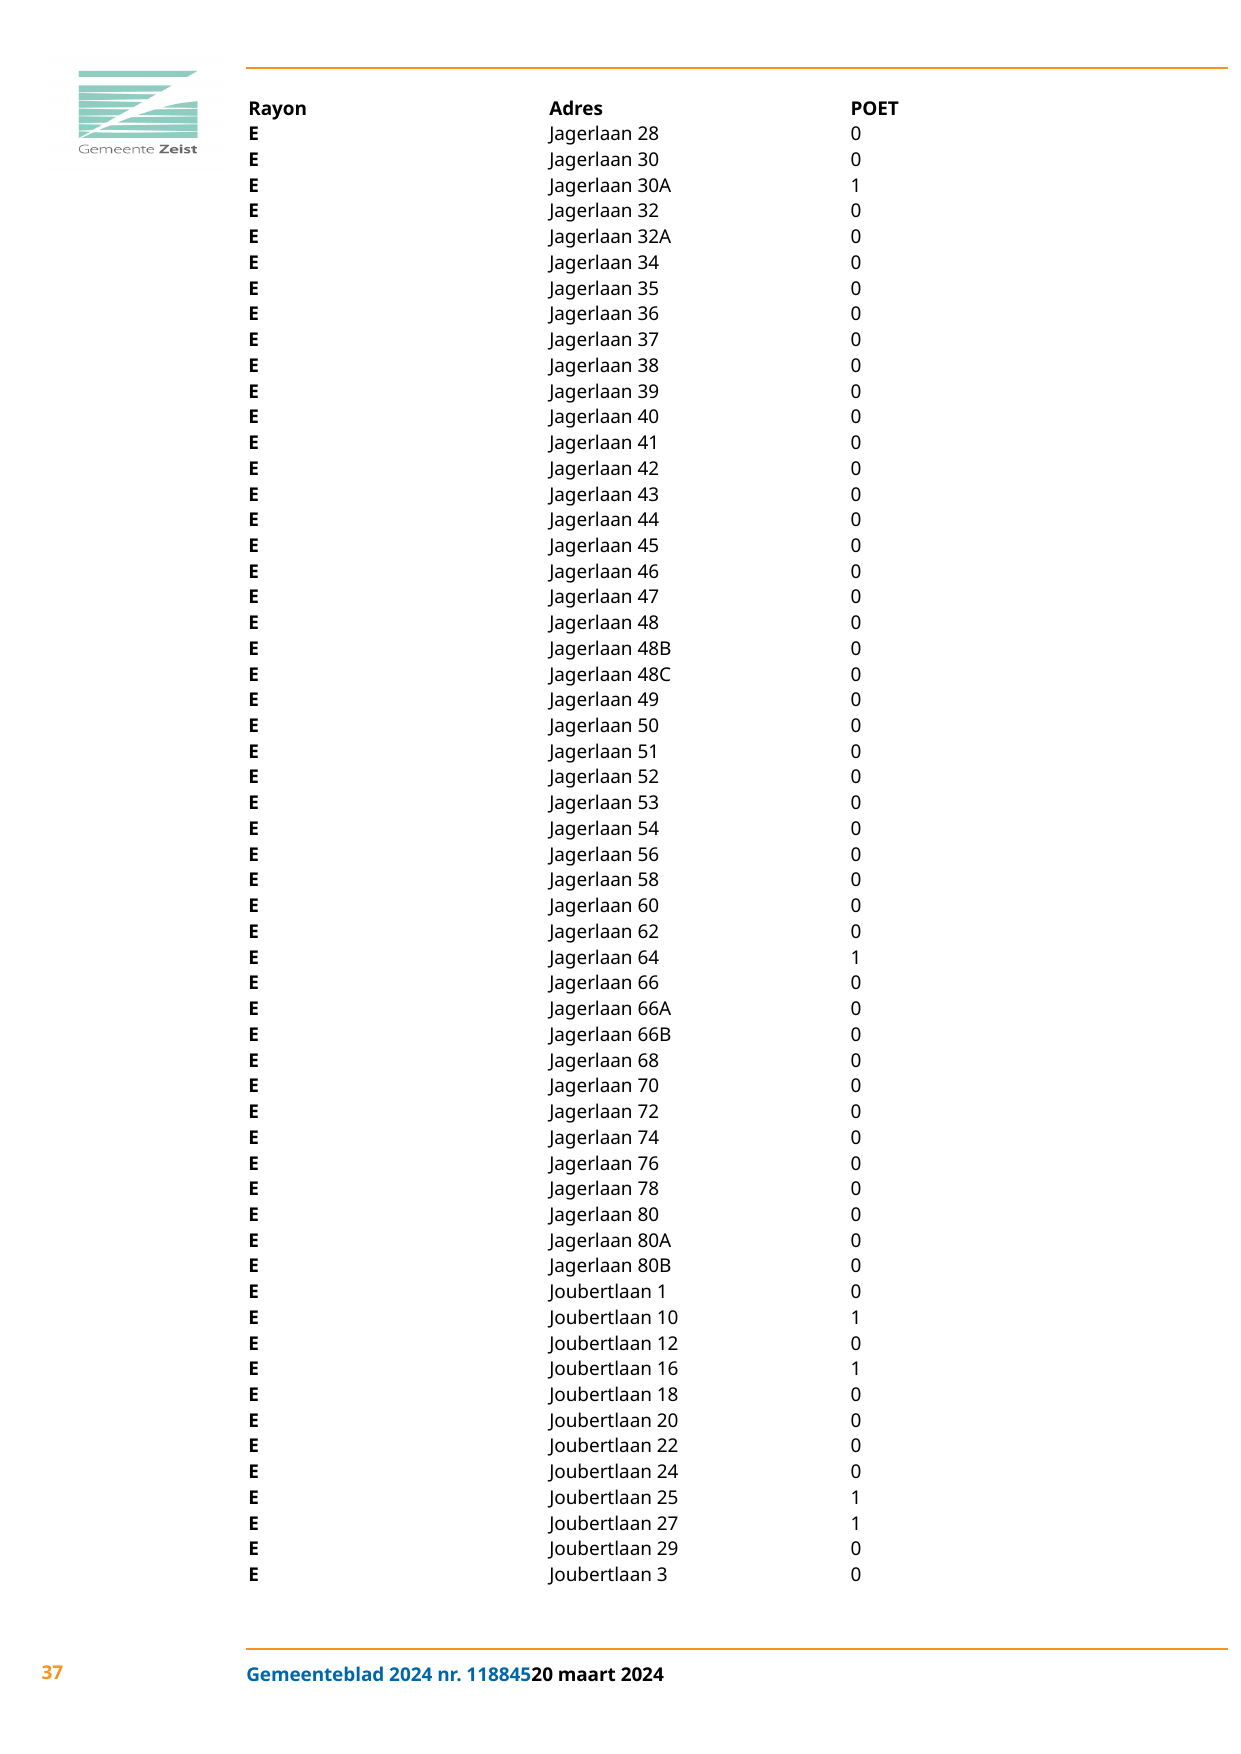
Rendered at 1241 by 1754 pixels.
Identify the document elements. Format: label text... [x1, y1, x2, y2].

table_cell E [248, 1227, 549, 1253]
table_cell 0 [850, 712, 1152, 738]
table_cell E [248, 944, 549, 969]
table_cell 1 [850, 1510, 1152, 1536]
table_cell 0 [850, 1459, 1152, 1484]
table_cell 0 [850, 275, 1152, 301]
table_cell E [248, 1536, 549, 1561]
table_cell E [248, 815, 549, 841]
table_cell Jagerlaan 43 [549, 481, 850, 506]
table_cell E [248, 249, 549, 275]
table_cell E [248, 841, 549, 867]
table_cell E [248, 1150, 549, 1175]
table_cell 0 [850, 1073, 1152, 1098]
table_cell 0 [850, 995, 1152, 1021]
table_cell E [248, 1484, 549, 1510]
table_cell Jagerlaan 34 [549, 249, 850, 275]
table_cell 0 [850, 687, 1152, 712]
table_cell 0 [850, 918, 1152, 944]
table_cell 0 [850, 790, 1152, 815]
table_cell Jagerlaan 37 [549, 326, 850, 352]
table_cell E [248, 429, 549, 455]
table_cell E [248, 352, 549, 378]
table_cell E [248, 970, 549, 995]
table_cell 0 [850, 584, 1152, 609]
table_cell E [248, 1047, 549, 1072]
table_cell Jagerlaan 48B [549, 635, 850, 661]
table_cell 0 [850, 1047, 1152, 1072]
table_cell E [248, 301, 549, 326]
table_cell E [248, 1561, 549, 1587]
table_cell Jagerlaan 66 [549, 970, 850, 995]
table_cell Jagerlaan 42 [549, 455, 850, 481]
table_cell E [248, 146, 549, 172]
table_cell Jagerlaan 68 [549, 1047, 850, 1072]
table_cell 0 [850, 532, 1152, 558]
table_cell Jagerlaan 32 [549, 198, 850, 223]
table_cell Jagerlaan 28 [549, 121, 850, 146]
table_cell 0 [850, 326, 1152, 352]
table_cell 0 [850, 841, 1152, 867]
table_cell Joubertlaan 10 [549, 1304, 850, 1330]
table_cell Jagerlaan 30A [549, 172, 850, 198]
table_header Adres [549, 95, 850, 121]
table_cell 0 [850, 429, 1152, 455]
table_cell E [248, 1381, 549, 1407]
table_cell Joubertlaan 22 [549, 1433, 850, 1458]
table_cell Joubertlaan 1 [549, 1278, 850, 1304]
table_cell Jagerlaan 52 [549, 764, 850, 789]
table_cell 1 [850, 1356, 1152, 1381]
table_cell E [248, 1459, 549, 1484]
table_cell E [248, 404, 549, 429]
table_cell Jagerlaan 70 [549, 1073, 850, 1098]
table_cell 0 [850, 1201, 1152, 1227]
table_cell E [248, 198, 549, 223]
table_cell 0 [850, 815, 1152, 841]
table_cell 0 [850, 661, 1152, 687]
table_cell E [248, 1098, 549, 1124]
table_cell Jagerlaan 72 [549, 1098, 850, 1124]
table_cell 0 [850, 1330, 1152, 1356]
table_cell E [248, 1201, 549, 1227]
table_cell Joubertlaan 3 [549, 1561, 850, 1587]
table_cell E [248, 712, 549, 738]
table_cell 0 [850, 249, 1152, 275]
table_cell Jagerlaan 62 [549, 918, 850, 944]
table_cell E [248, 558, 549, 584]
table_cell 0 [850, 970, 1152, 995]
table_cell 0 [850, 764, 1152, 789]
table_cell E [248, 635, 549, 661]
table_cell Jagerlaan 36 [549, 301, 850, 326]
table_cell E [248, 764, 549, 789]
table_cell E [248, 1356, 549, 1381]
table_cell 0 [850, 609, 1152, 635]
table_cell Joubertlaan 20 [549, 1407, 850, 1433]
table_cell Jagerlaan 44 [549, 506, 850, 532]
table_cell Joubertlaan 12 [549, 1330, 850, 1356]
table_cell Joubertlaan 24 [549, 1459, 850, 1484]
table_cell Jagerlaan 66A [549, 995, 850, 1021]
table_cell E [248, 1278, 549, 1304]
table_cell 0 [850, 404, 1152, 429]
table_cell 0 [850, 455, 1152, 481]
table_cell E [248, 275, 549, 301]
table_cell 1 [850, 944, 1152, 969]
table_cell E [248, 995, 549, 1021]
table_cell 0 [850, 1407, 1152, 1433]
table_cell 0 [850, 1175, 1152, 1201]
table_cell Jagerlaan 39 [549, 378, 850, 403]
table_cell 0 [850, 1278, 1152, 1304]
table_cell Jagerlaan 32A [549, 224, 850, 249]
table_cell 0 [850, 198, 1152, 223]
table_cell Jagerlaan 66B [549, 1021, 850, 1047]
table_cell Jagerlaan 56 [549, 841, 850, 867]
table_cell E [248, 918, 549, 944]
table_cell E [248, 661, 549, 687]
table_cell 0 [850, 635, 1152, 661]
table_cell 0 [850, 1561, 1152, 1587]
table_cell E [248, 224, 549, 249]
table_cell Jagerlaan 78 [549, 1175, 850, 1201]
table_cell 1 [850, 1304, 1152, 1330]
table_cell Jagerlaan 51 [549, 738, 850, 764]
table_cell E [248, 506, 549, 532]
table_cell 0 [850, 558, 1152, 584]
table_cell E [248, 1124, 549, 1150]
table_cell 0 [850, 1227, 1152, 1253]
table_cell E [248, 326, 549, 352]
table_cell Jagerlaan 80B [549, 1253, 850, 1278]
table_cell E [248, 609, 549, 635]
table_cell E [248, 121, 549, 146]
table_cell 0 [850, 506, 1152, 532]
table_cell E [248, 481, 549, 506]
table_cell 1 [850, 172, 1152, 198]
table_cell Jagerlaan 47 [549, 584, 850, 609]
table_cell E [248, 738, 549, 764]
table_cell Jagerlaan 35 [549, 275, 850, 301]
table_cell Joubertlaan 18 [549, 1381, 850, 1407]
table_header Rayon [248, 95, 549, 121]
table_cell 1 [850, 1484, 1152, 1510]
table_cell Jagerlaan 80A [549, 1227, 850, 1253]
table_cell Jagerlaan 76 [549, 1150, 850, 1175]
table_cell 0 [850, 301, 1152, 326]
table_cell E [248, 1433, 549, 1458]
table_cell E [248, 893, 549, 918]
table_cell 0 [850, 1381, 1152, 1407]
picture [41, 47, 231, 172]
table_cell Jagerlaan 30 [549, 146, 850, 172]
table_cell E [248, 378, 549, 403]
table_cell 0 [850, 224, 1152, 249]
table_cell E [248, 867, 549, 892]
table_cell Jagerlaan 49 [549, 687, 850, 712]
table_cell 0 [850, 121, 1152, 146]
table_cell Jagerlaan 60 [549, 893, 850, 918]
table_cell Jagerlaan 54 [549, 815, 850, 841]
table_cell 0 [850, 146, 1152, 172]
table_cell E [248, 455, 549, 481]
table_cell Jagerlaan 48C [549, 661, 850, 687]
table_cell Jagerlaan 80 [549, 1201, 850, 1227]
table_cell Jagerlaan 50 [549, 712, 850, 738]
table_cell E [248, 687, 549, 712]
table_cell Joubertlaan 25 [549, 1484, 850, 1510]
table_cell 0 [850, 1021, 1152, 1047]
table_cell Jagerlaan 41 [549, 429, 850, 455]
table_cell Joubertlaan 29 [549, 1536, 850, 1561]
table_cell Jagerlaan 64 [549, 944, 850, 969]
table_cell 0 [850, 1098, 1152, 1124]
table_cell E [248, 1175, 549, 1201]
table_cell 0 [850, 378, 1152, 403]
table_cell Jagerlaan 74 [549, 1124, 850, 1150]
table_cell Jagerlaan 46 [549, 558, 850, 584]
table_cell E [248, 1073, 549, 1098]
table_cell Jagerlaan 48 [549, 609, 850, 635]
table_header POET [850, 95, 1152, 121]
table_cell 0 [850, 481, 1152, 506]
table_cell Jagerlaan 45 [549, 532, 850, 558]
table_cell E [248, 532, 549, 558]
table_cell 0 [850, 352, 1152, 378]
table_cell E [248, 1330, 549, 1356]
table_cell 0 [850, 1536, 1152, 1561]
table_cell Jagerlaan 53 [549, 790, 850, 815]
table_cell Joubertlaan 16 [549, 1356, 850, 1381]
table_cell 0 [850, 1253, 1152, 1278]
table_cell 0 [850, 893, 1152, 918]
table_cell 0 [850, 867, 1152, 892]
table_cell 0 [850, 1124, 1152, 1150]
table_cell E [248, 172, 549, 198]
table_cell Jagerlaan 58 [549, 867, 850, 892]
table_cell E [248, 1021, 549, 1047]
table_cell Jagerlaan 40 [549, 404, 850, 429]
table_cell E [248, 1253, 549, 1278]
table_cell Jagerlaan 38 [549, 352, 850, 378]
table_cell E [248, 1304, 549, 1330]
table_cell 0 [850, 1150, 1152, 1175]
table_cell Joubertlaan 27 [549, 1510, 850, 1536]
table_cell 0 [850, 738, 1152, 764]
table_cell E [248, 1510, 549, 1536]
table_cell E [248, 790, 549, 815]
table_cell E [248, 584, 549, 609]
table_cell 0 [850, 1433, 1152, 1458]
table_cell E [248, 1407, 549, 1433]
